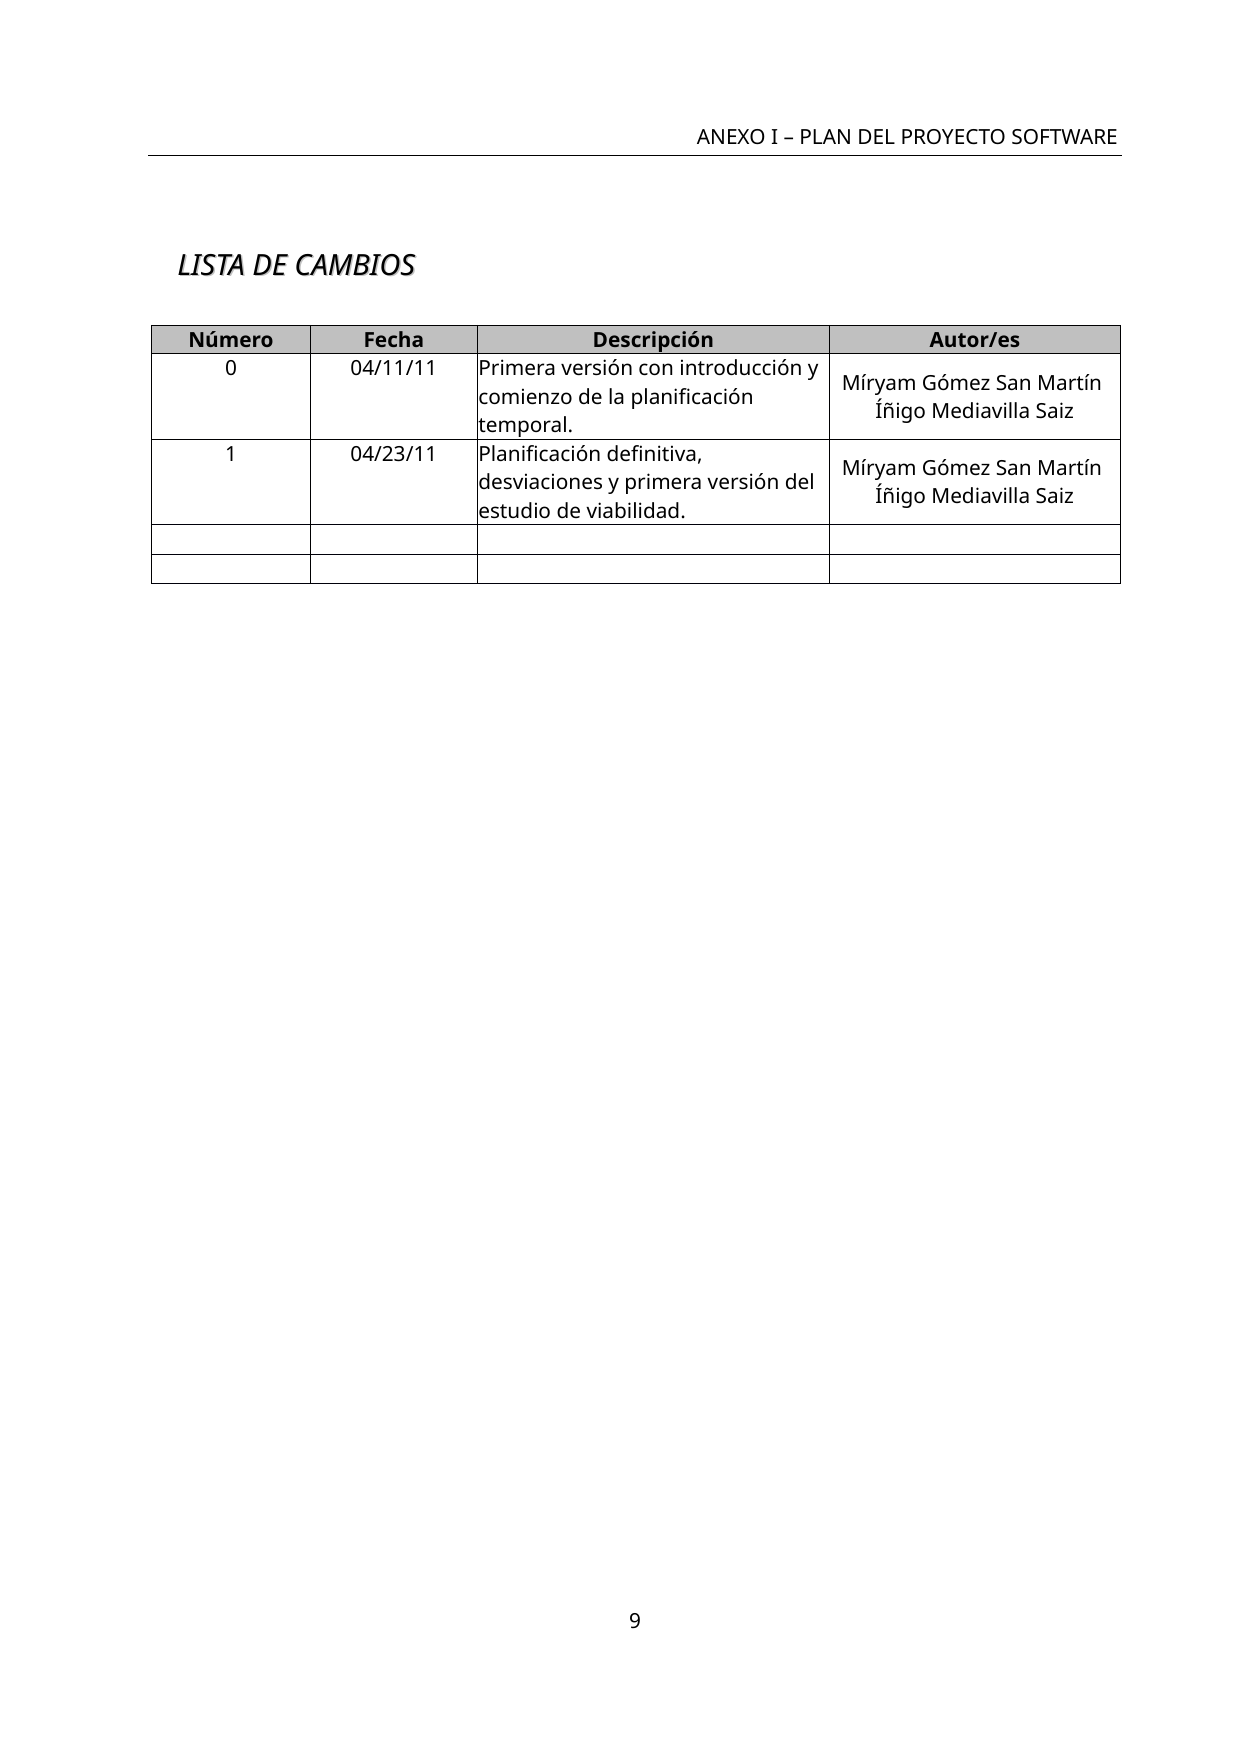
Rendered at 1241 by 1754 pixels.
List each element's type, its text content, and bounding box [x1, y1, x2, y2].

table_header Autor/es [830, 326, 1120, 353]
table_cell 11/04/11 [311, 354, 477, 439]
table_header Fecha [311, 326, 477, 353]
table_cell 0 [152, 354, 310, 439]
table_cell Míryam Gómez San Martín Íñigo Mediavilla Saiz [830, 354, 1120, 439]
table_cell [830, 555, 1120, 583]
subtitle Lista de cambios [177, 244, 1122, 284]
table_cell [478, 555, 829, 583]
table_cell [152, 555, 310, 583]
table_cell Primera versión con introducción y comienzo de la planificación temporal. [478, 354, 829, 439]
table_cell 23/04/11 [311, 440, 477, 524]
table_cell [478, 525, 829, 554]
table_cell [830, 525, 1120, 554]
table_cell [311, 525, 477, 554]
table_header Descripción [478, 326, 829, 353]
table_cell [311, 555, 477, 583]
table_cell Planificación definitiva, desviaciones y primera versión del estudio de viabilidad. [478, 440, 829, 524]
table_cell [152, 525, 310, 554]
table_cell Míryam Gómez San Martín Íñigo Mediavilla Saiz [830, 440, 1120, 524]
table_header Número [152, 326, 310, 353]
table_cell 1 [152, 440, 310, 524]
